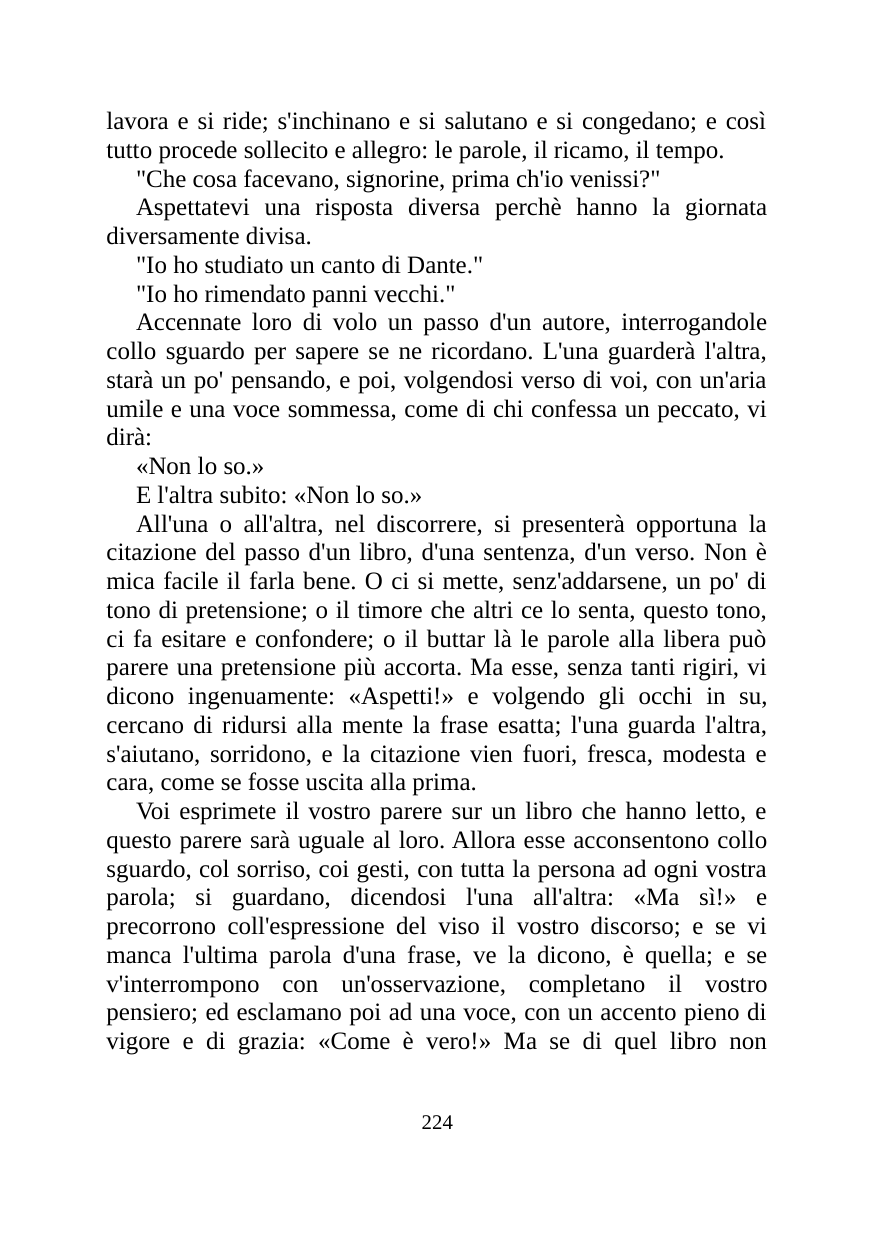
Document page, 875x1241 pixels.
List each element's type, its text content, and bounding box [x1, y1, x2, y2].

text Voi esprimete il vostro parere sur un libro che hanno letto, e questo parere sarà uguale al loro. Allora esse acconsentono collo sguardo, col sorriso, coi gesti, con tutta la persona ad ogni vostra parola; si guardano, dicendosi l'una all'altra: «Ma sì!» e precorrono coll'espressione del viso il vostro discorso; e se vi manca l'ultima parola d'una frase, ve la dicono, è quella; e se v'interrompono con un'osservazione, completano il vostro pensiero; ed esclamano poi ad una voce, con un accento pieno di vigore e di grazia: «Come è vero!» Ma se di quel libro non [106, 796, 768, 1055]
text lavora e si ride; s'inchinano e si salutano e si congedano; e così tutto procede sollecito e allegro: le parole, il ricamo, il tempo. [106, 106, 768, 164]
text Accennate loro di volo un passo d'un autore, interrogandole collo sguardo per sapere se ne ricordano. L'una guarderà l'altra, starà un po' pensando, e poi, volgendosi verso di voi, con un'aria umile e una voce sommessa, come di chi confessa un peccato, vi dirà: [106, 307, 768, 451]
text "Io ho studiato un canto di Dante." [106, 250, 768, 279]
text All'una o all'altra, nel discorrere, si presenterà opportuna la citazione del passo d'un libro, d'una sentenza, d'un verso. Non è mica facile il farla bene. O ci si mette, senz'addarsene, un po' di tono di pretensione; o il timore che altri ce lo senta, questo tono, ci fa esitare e confondere; o il buttar là le parole alla libera può parere una pretensione più accorta. Ma esse, senza tanti rigiri, vi dicono ingenuamente: «Aspetti!» e volgendo gli occhi in su, cercano di ridursi alla mente la frase esatta; l'una guarda l'altra, s'aiutano, sorridono, e la citazione vien fuori, fresca, modesta e cara, come se fosse uscita alla prima. [106, 509, 768, 796]
text E l'altra subito: «Non lo so.» [106, 480, 768, 509]
text «Non lo so.» [106, 451, 768, 480]
text Aspettatevi una risposta diversa perchè hanno la giornata diversamente divisa. [106, 192, 768, 250]
text "Io ho rimendato panni vecchi." [106, 279, 768, 307]
text "Che cosa facevano, signorine, prima ch'io venissi?" [106, 164, 768, 192]
